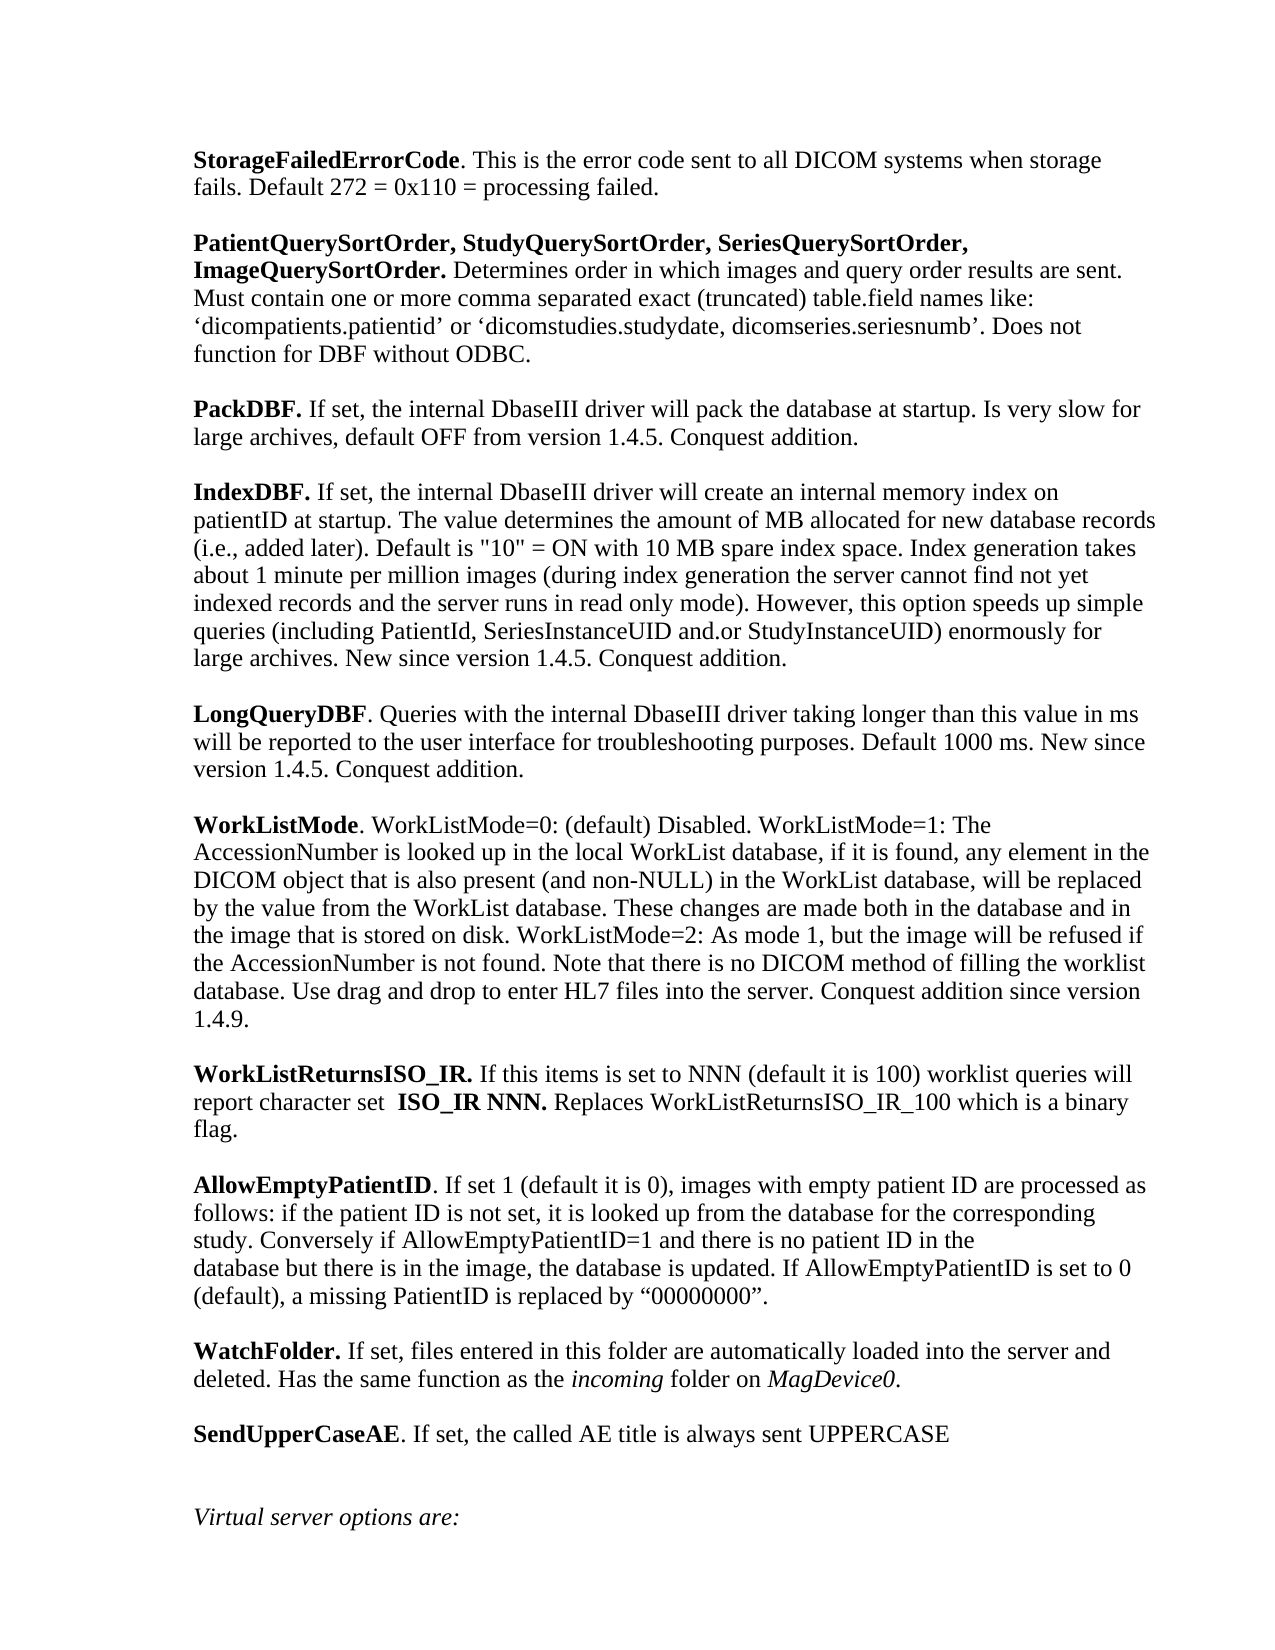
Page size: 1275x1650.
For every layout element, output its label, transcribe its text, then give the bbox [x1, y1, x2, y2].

text StorageFailedErrorCode. This is the error code sent to all DICOM systems when storage fails. Default 272 = 0x110 = processing failed. [193, 146, 1157, 201]
subtitle SendUpperCaseAE. If set, the called AE title is always sent UPPERCASE [193, 1420, 1157, 1448]
text WorkListReturnsISO_IR. If this items is set to NNN (default it is 100) worklist queries will report character set ISO_IR NNN. Replaces WorkListReturnsISO_IR_100 which is a binary flag. [193, 1060, 1157, 1143]
text IndexDBF. If set, the internal DbaseIII driver will create an internal memory index on patientID at startup. The value determines the amount of MB allocated for new database records (i.e., added later). Default is "10" = ON with 10 MB spare index space. Index generation takes about 1 minute per million images (during index generation the server cannot find not yet indexed records and the server runs in read only mode). However, this option speeds up simple queries (including PatientId, SeriesInstanceUID and.or StudyInstanceUID) enormously for large archives. New since version 1.4.5. Conquest addition. [193, 478, 1157, 672]
text database but there is in the image, the database is updated. If AllowEmptyPatientID is set to 0 (default), a missing PatientID is replaced by “00000000”. [193, 1254, 1157, 1309]
text PatientQuerySortOrder, StudyQuerySortOrder, SeriesQuerySortOrder, ImageQuerySortOrder. Determines order in which images and query order results are sent. Must contain one or more comma separated exact (truncated) table.field names like: ‘dicompatients.patientid’ or ‘dicomstudies.studydate, dicomseries.seriesnumb’. Does not function for DBF without ODBC. [193, 229, 1157, 367]
text WatchFolder. If set, files entered in this folder are automatically loaded into the server and deleted. Has the same function as the incoming folder on MagDevice0. [193, 1337, 1157, 1393]
text AllowEmptyPatientID. If set 1 (default it is 0), images with empty patient ID are processed as follows: if the patient ID is not set, it is looked up from the database for the corresponding study. Conversely if AllowEmptyPatientID=1 and there is no patient ID in the [193, 1171, 1157, 1254]
text LongQueryDBF. Queries with the internal DbaseIII driver taking longer than this value in ms will be reported to the user interface for troubleshooting purposes. Default 1000 ms. New since version 1.4.5. Conquest addition. [193, 700, 1157, 783]
text PackDBF. If set, the internal DbaseIII driver will pack the database at startup. Is very slow for large archives, default OFF from version 1.4.5. Conquest addition. [193, 395, 1157, 451]
text WorkListMode. WorkListMode=0: (default) Disabled. WorkListMode=1: The AccessionNumber is looked up in the local WorkList database, if it is found, any element in the DICOM object that is also present (and non-NULL) in the WorkList database, will be replaced by the value from the WorkList database. These changes are made both in the database and in the image that is stored on disk. WorkListMode=2: As mode 1, but the image will be refused if the AccessionNumber is not found. Note that there is no DICOM method of filling the worklist database. Use drag and drop to enter HL7 files into the server. Conquest addition since version 1.4.9. [193, 811, 1157, 1032]
text Virtual server options are: [193, 1503, 1157, 1531]
